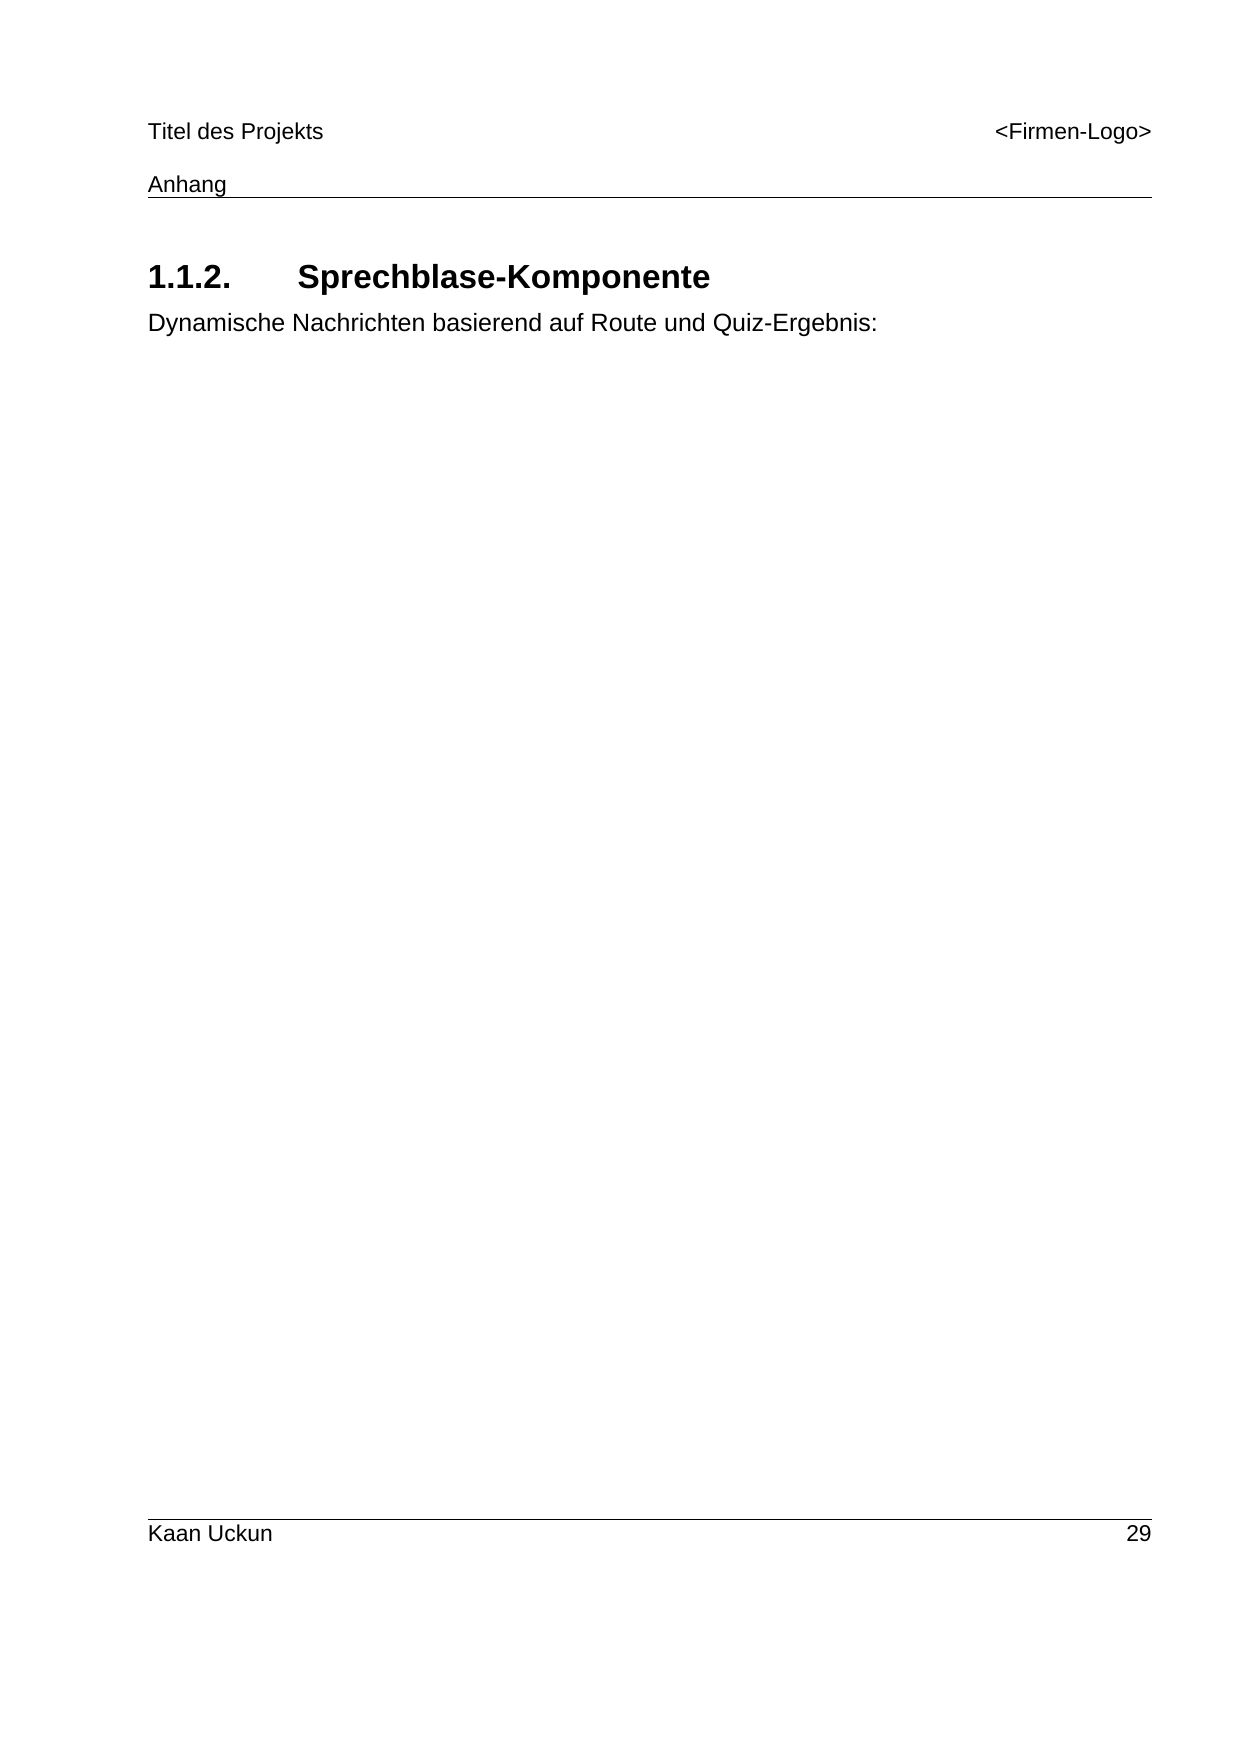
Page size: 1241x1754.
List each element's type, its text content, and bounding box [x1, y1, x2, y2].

text Dynamische Nachrichten basierend auf Route und Quiz-Ergebnis: [148, 308, 1152, 337]
list Sprechblase-Komponente [148, 257, 1152, 296]
